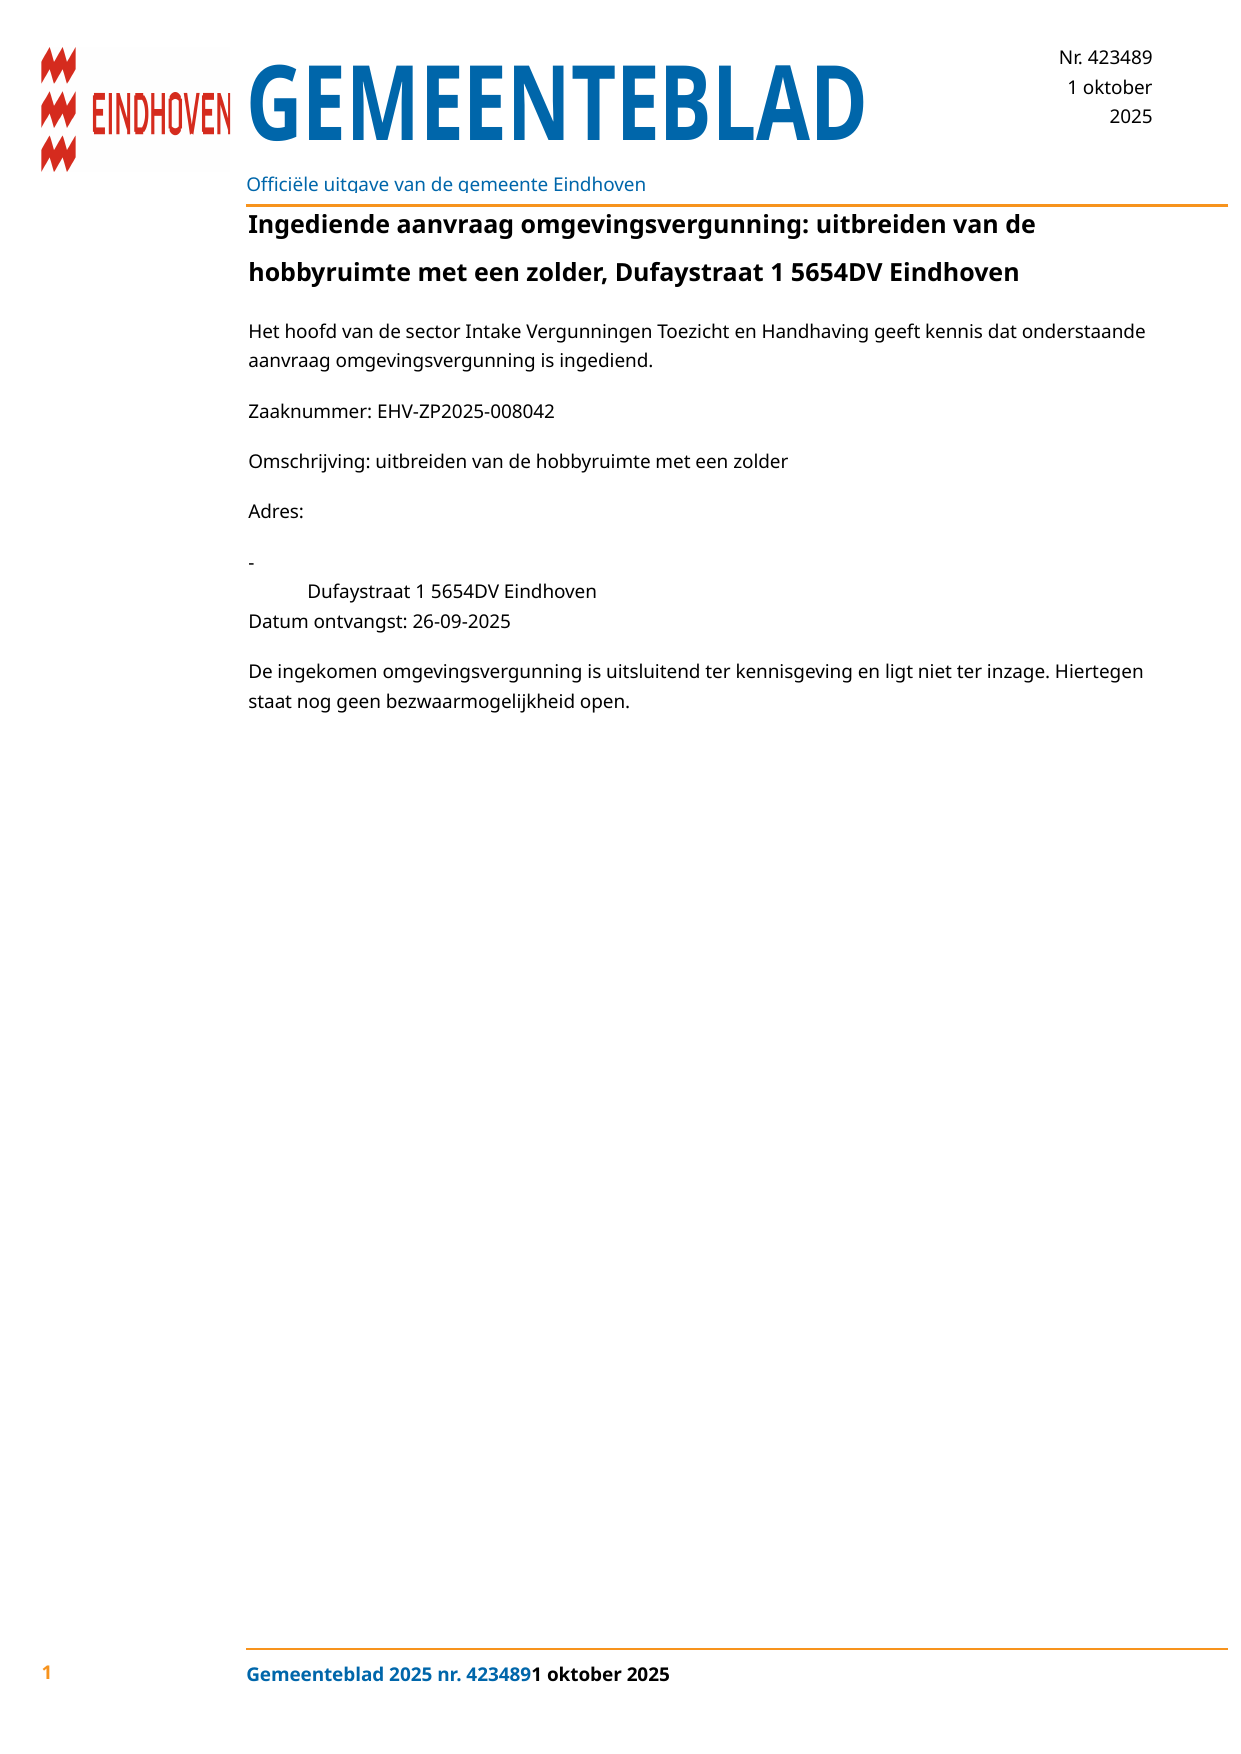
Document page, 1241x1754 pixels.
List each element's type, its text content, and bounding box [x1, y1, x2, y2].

text Het hoofd van de sector Intake Vergunningen Toezicht en Handhaving geeft kennis dat onderstaande aanvraag omgevingsvergunning is ingediend. [248, 318, 1152, 373]
text Zaaknummer: EHV-ZP2025-008042 [248, 398, 1152, 424]
text De ingekomen omgevingsvergunning is uitsluitend ter kennisgeving en ligt niet ter inzage. Hiertegen staat nog geen bezwaarmogelijkheid open. [248, 659, 1152, 714]
text Omschrijving: uitbreiden van de hobbyruimte met een zolder [248, 448, 1152, 474]
picture [41, 47, 231, 172]
text Datum ontvangst: 26-09-2025 [248, 608, 1152, 634]
text Ingediende aanvraag omgevingsvergunning: uitbreiden van de hobbyruimte met een zolder, Dufaystraat 1 5654DV Eindhoven [248, 207, 1152, 288]
list Dufaystraat 1 5654DV Eindhoven [248, 579, 1152, 604]
text Adres: [248, 499, 1152, 524]
